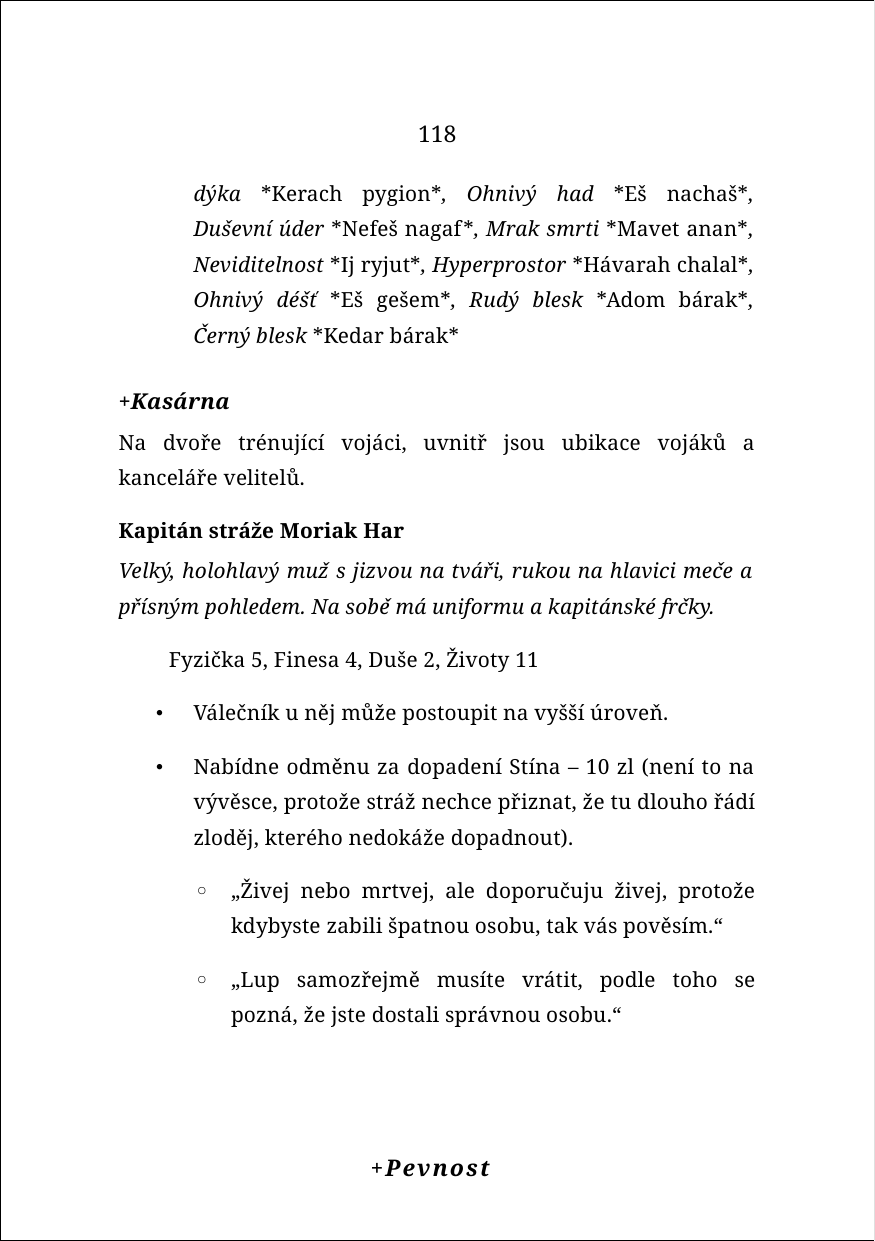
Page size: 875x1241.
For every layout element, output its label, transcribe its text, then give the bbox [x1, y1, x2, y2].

list „Lup samozřejmě musíte vrátit, podle toho se pozná, že jste dostali správnou osobu.“ [193, 965, 756, 1029]
list „Živej nebo mrtvej, ale doporučuju živej, protože kdybyste zabili špatnou osobu, tak vás pověsím.“ [193, 876, 756, 940]
text Velký, holohlavý muž s jizvou na tváři, rukou na hlavici meče a přísným pohledem. Na sobě má uniformu a kapitánské frčky. [118, 557, 756, 621]
subtitle +Kasárna [118, 386, 756, 416]
text Na dvoře trénující vojáci, uvnitř jsou ubikace vojáků a kanceláře velitelů. [118, 428, 756, 492]
list Válečník u něj může postoupit na vyšší úroveň. [156, 698, 756, 727]
text Fyzička 5, Finesa 4, Duše 2, Životy 11 [168, 645, 756, 674]
list Nabídne odměnu za dopadení Stína – 10 zl (není to na vývěsce, protože stráž nechce přiznat, že tu dlouho řádí zloděj, kterého nedokáže dopadnout). [156, 752, 756, 851]
list dýka *Kerach pygion*, Ohnivý had *Eš nachaš*, Duševní úder *Nefeš nagaf*, Mrak smrti *Mavet anan*, Neviditelnost *Ij ryjut*, Hyperprostor *Hávarah chalal*, Ohnivý déšť *Eš gešem*, Rudý blesk *Adom bárak*, Černý blesk *Kedar bárak* [156, 179, 756, 349]
subtitle Kapitán stráže Moriak Har [118, 516, 756, 545]
